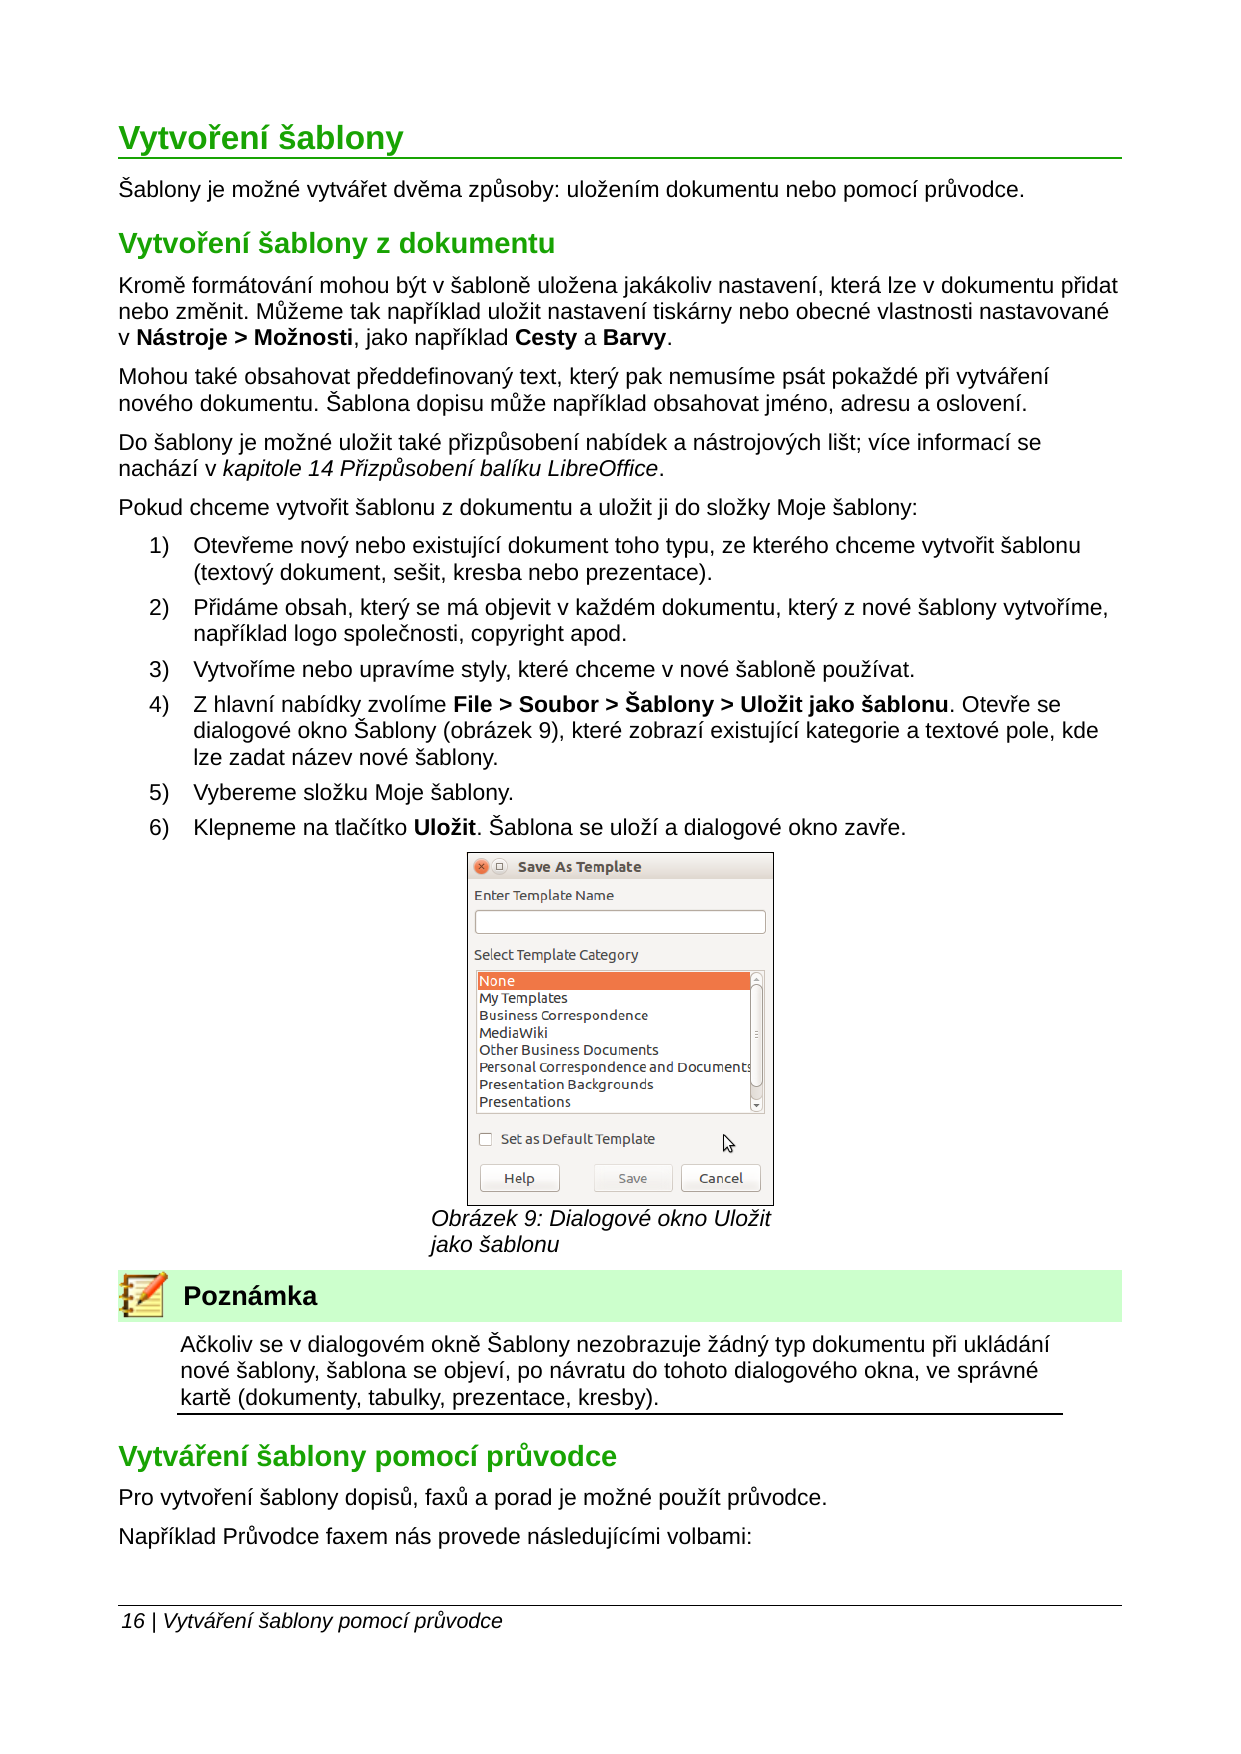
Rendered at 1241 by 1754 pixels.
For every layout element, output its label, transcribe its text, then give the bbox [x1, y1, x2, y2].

picture [468, 853, 773, 1205]
subtitle Poznámka [118, 1270, 1122, 1322]
text Obrázek 9: Dialogové okno Uložit jako šablonu [431, 1205, 809, 1258]
list Přidáme obsah, který se má objevit v každém dokumentu, který z nové šablony vytvoříme, například logo společnosti, copyright apod. [169, 594, 1122, 647]
list Vybereme složku Moje šablony. [169, 779, 1122, 805]
list Z hlavní nabídky zvolíme File > Soubor > Šablony > Uložit jako šablonu. Otevře se dialogové okno Šablony (obrázek 9), které zobrazí existující kategorie a textové pole, kde lze zadat název nové šablony. [169, 691, 1122, 770]
text Mohou také obsahovat předdefinovaný text, který pak nemusíme psát pokaždé při vytváření nového dokumentu. Šablona dopisu může například obsahovat jméno, adresu a oslovení. [118, 363, 1122, 416]
list Vytvoříme nebo upravíme styly, které chceme v nové šabloně používat. [169, 656, 1122, 682]
picture [119, 1270, 170, 1321]
text Pro vytvoření šablony dopisů, faxů a porad je možné použít průvodce. [118, 1484, 1122, 1510]
list Klepneme na tlačítko Uložit. Šablona se uloží a dialogové okno zavře. [169, 814, 1122, 840]
text Do šablony je možné uložit také přizpůsobení nabídek a nástrojových lišt; více informací se nachází v kapitole 14 Přizpůsobení balíku LibreOffice. [118, 428, 1122, 481]
text Například Průvodce faxem nás provede následujícími volbami: [118, 1523, 1122, 1549]
text Pokud chceme vytvořit šablonu z dokumentu a uložit ji do složky Moje šablony: [118, 494, 1122, 520]
text Ačkoliv se v dialogovém okně Šablony nezobrazuje žádný typ dokumentu při ukládání nové šablony, šablona se objeví, po návratu do tohoto dialogového okna, ve správné kartě (dokumenty, tabulky, prezentace, kresby). [177, 1328, 1063, 1413]
text Kromě formátování mohou být v šabloně uložena jakákoliv nastavení, která lze v dokumentu přidat nebo změnit. Můžeme tak například uložit nastavení tiskárny nebo obecné vlastnosti nastavované v Nástroje > Možnosti, jako například Cesty a Barvy. [118, 272, 1122, 351]
list Otevřeme nový nebo existující dokument toho typu, ze kterého chceme vytvořit šablonu (textový dokument, sešit, kresba nebo prezentace). [169, 532, 1122, 585]
subtitle Vytvoření šablony [118, 118, 1122, 157]
text Šablony je možné vytvářet dvěma způsoby: uložením dokumentu nebo pomocí průvodce. [118, 176, 1122, 203]
subtitle Vytvoření šablony z dokumentu [118, 226, 1122, 260]
subtitle Vytváření šablony pomocí průvodce [118, 1439, 1122, 1472]
